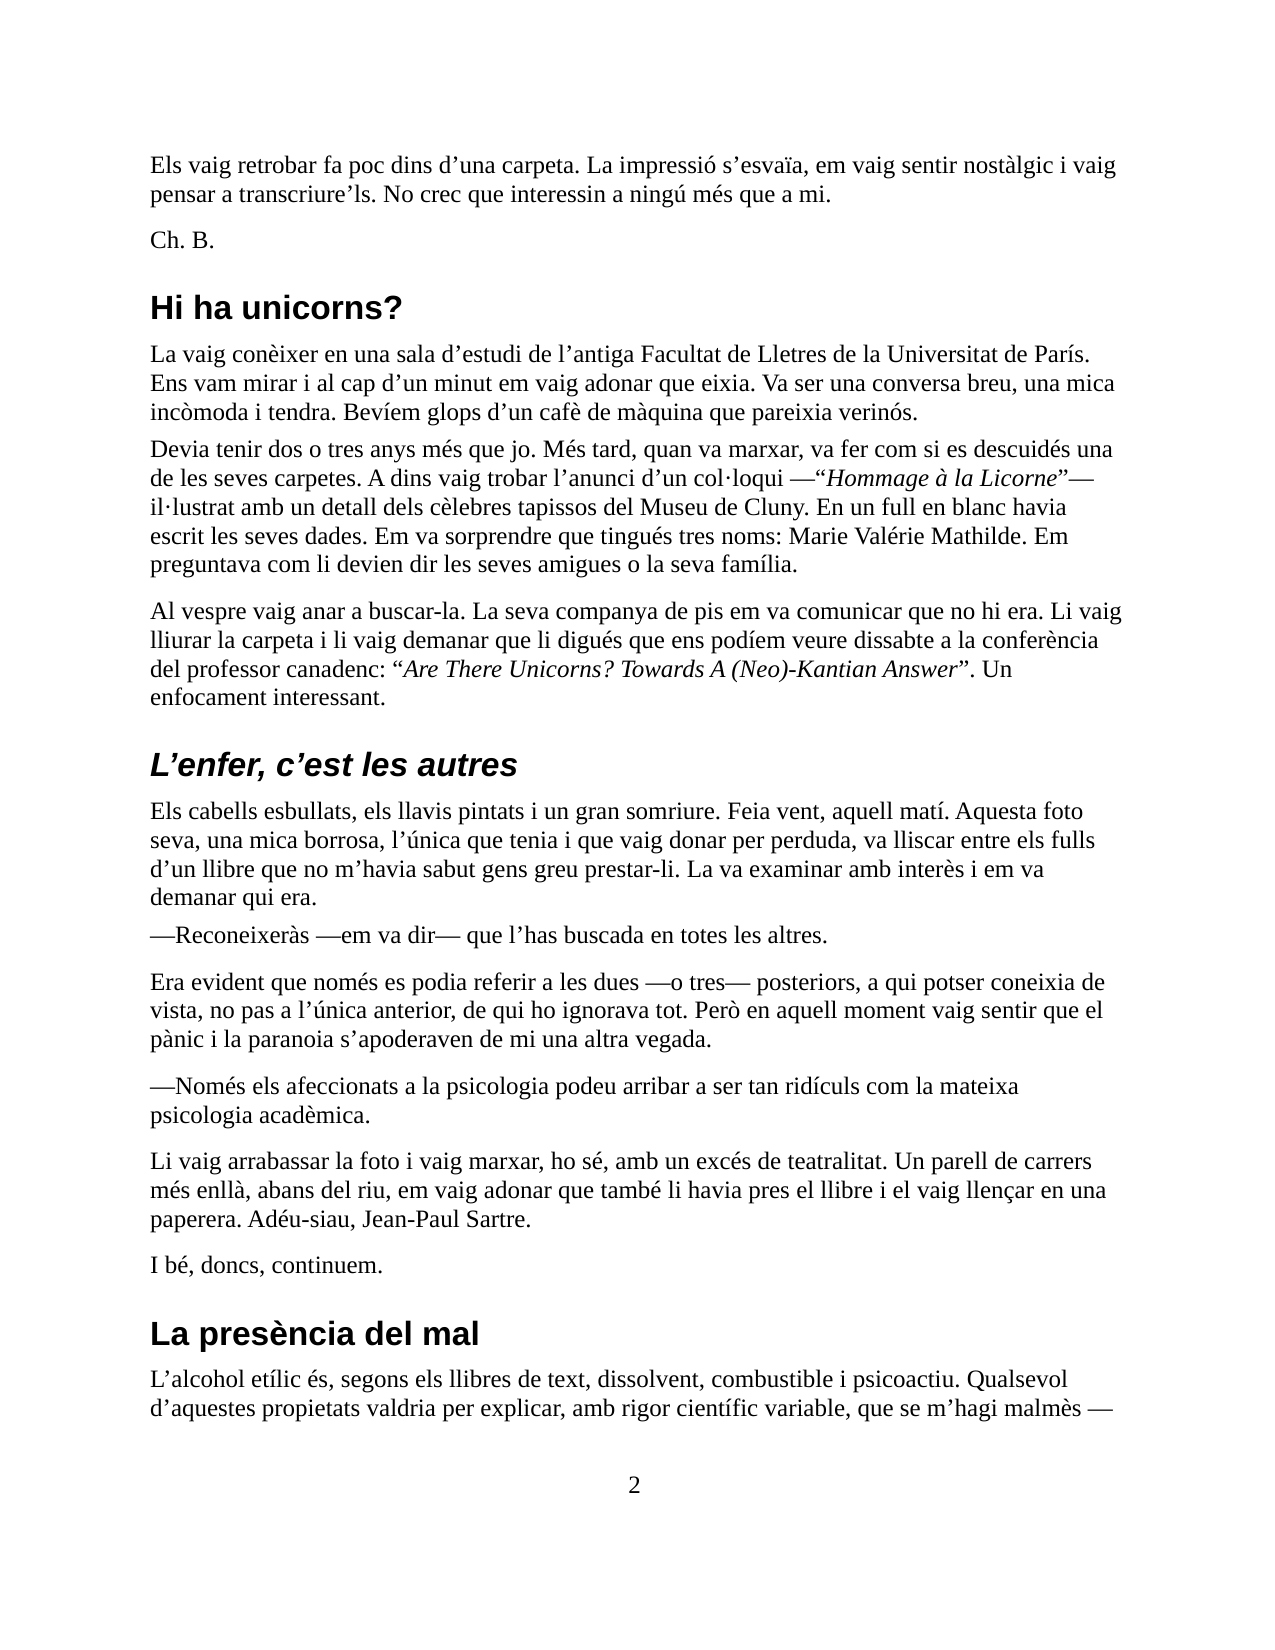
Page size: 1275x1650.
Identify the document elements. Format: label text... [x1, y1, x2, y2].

subtitle L’enfer, c’est les autres [150, 745, 1125, 784]
text —Només els afeccionats a la psicologia podeu arribar a ser tan ridículs com la mateixa psicologia acadèmica. [150, 1071, 1125, 1128]
text Els cabells esbullats, els llavis pintats i un gran somriure. Feia vent, aquell matí. Aquesta foto seva, una mica borrosa, l’única que tenia i que vaig donar per perduda, va lliscar entre els fulls d’un llibre que no m’havia sabut gens greu prestar-li. La va examinar amb interès i em va demanar qui era. [150, 796, 1125, 911]
text Els vaig retrobar fa poc dins d’una carpeta. La impressió s’esvaïa, em vaig sentir nostàlgic i vaig pensar a transcriure’ls. No crec que interessin a ningú més que a mi. [150, 150, 1125, 207]
text Al vespre vaig anar a buscar-la. La seva companya de pis em va comunicar que no hi era. Li vaig lliurar la carpeta i li vaig demanar que li digués que ens podíem veure dissabte a la conferència del professor canadenc: “Are There Unicorns? Towards A (Neo)-Kantian Answer”. Un enfocament interessant. [150, 596, 1125, 711]
text La vaig conèixer en una sala d’estudi de l’antiga Facultat de Lletres de la Universitat de París. Ens vam mirar i al cap d’un minut em vaig adonar que eixia. Va ser una conversa breu, una mica incòmoda i tendra. Bevíem glops d’un cafè de màquina que pareixia verinós. [150, 339, 1125, 426]
text Li vaig arrabassar la foto i vaig marxar, ho sé, amb un excés de teatralitat. Un parell de carrers més enllà, abans del riu, em vaig adonar que també li havia pres el llibre i el vaig llençar en una paperera. Adéu-siau, Jean-Paul Sartre. [150, 1146, 1125, 1233]
text L’alcohol etílic és, segons els llibres de text, dissolvent, combustible i psicoactiu. Qualsevol d’aquestes propietats valdria per explicar, amb rigor científic variable, que se m’hagi malmès — [150, 1364, 1125, 1422]
subtitle Hi ha unicorns? [150, 288, 1125, 327]
text —Reconeixeràs —em va dir— que l’has buscada en totes les altres. [150, 920, 1125, 949]
text I bé, doncs, continuem. [150, 1251, 1125, 1279]
subtitle La presència del mal [150, 1313, 1125, 1352]
text Era evident que només es podia referir a les dues —o tres— posteriors, a qui potser coneixia de vista, no pas a l’única anterior, de qui ho ignorava tot. Però en aquell moment vaig sentir que el pànic i la paranoia s’apoderaven de mi una altra vegada. [150, 967, 1125, 1053]
text Devia tenir dos o tres anys més que jo. Més tard, quan va marxar, va fer com si es descuidés una de les seves carpetes. A dins vaig trobar l’anunci d’un col·loqui —“Hommage à la Licorne”— il·lustrat amb un detall dels cèlebres tapissos del Museu de Cluny. En un full en blanc havia escrit les seves dades. Em va sorprendre que tingués tres noms: Marie Valérie Mathilde. Em preguntava com li devien dir les seves amigues o la seva família. [150, 434, 1125, 578]
text Ch. B. [150, 225, 1125, 254]
